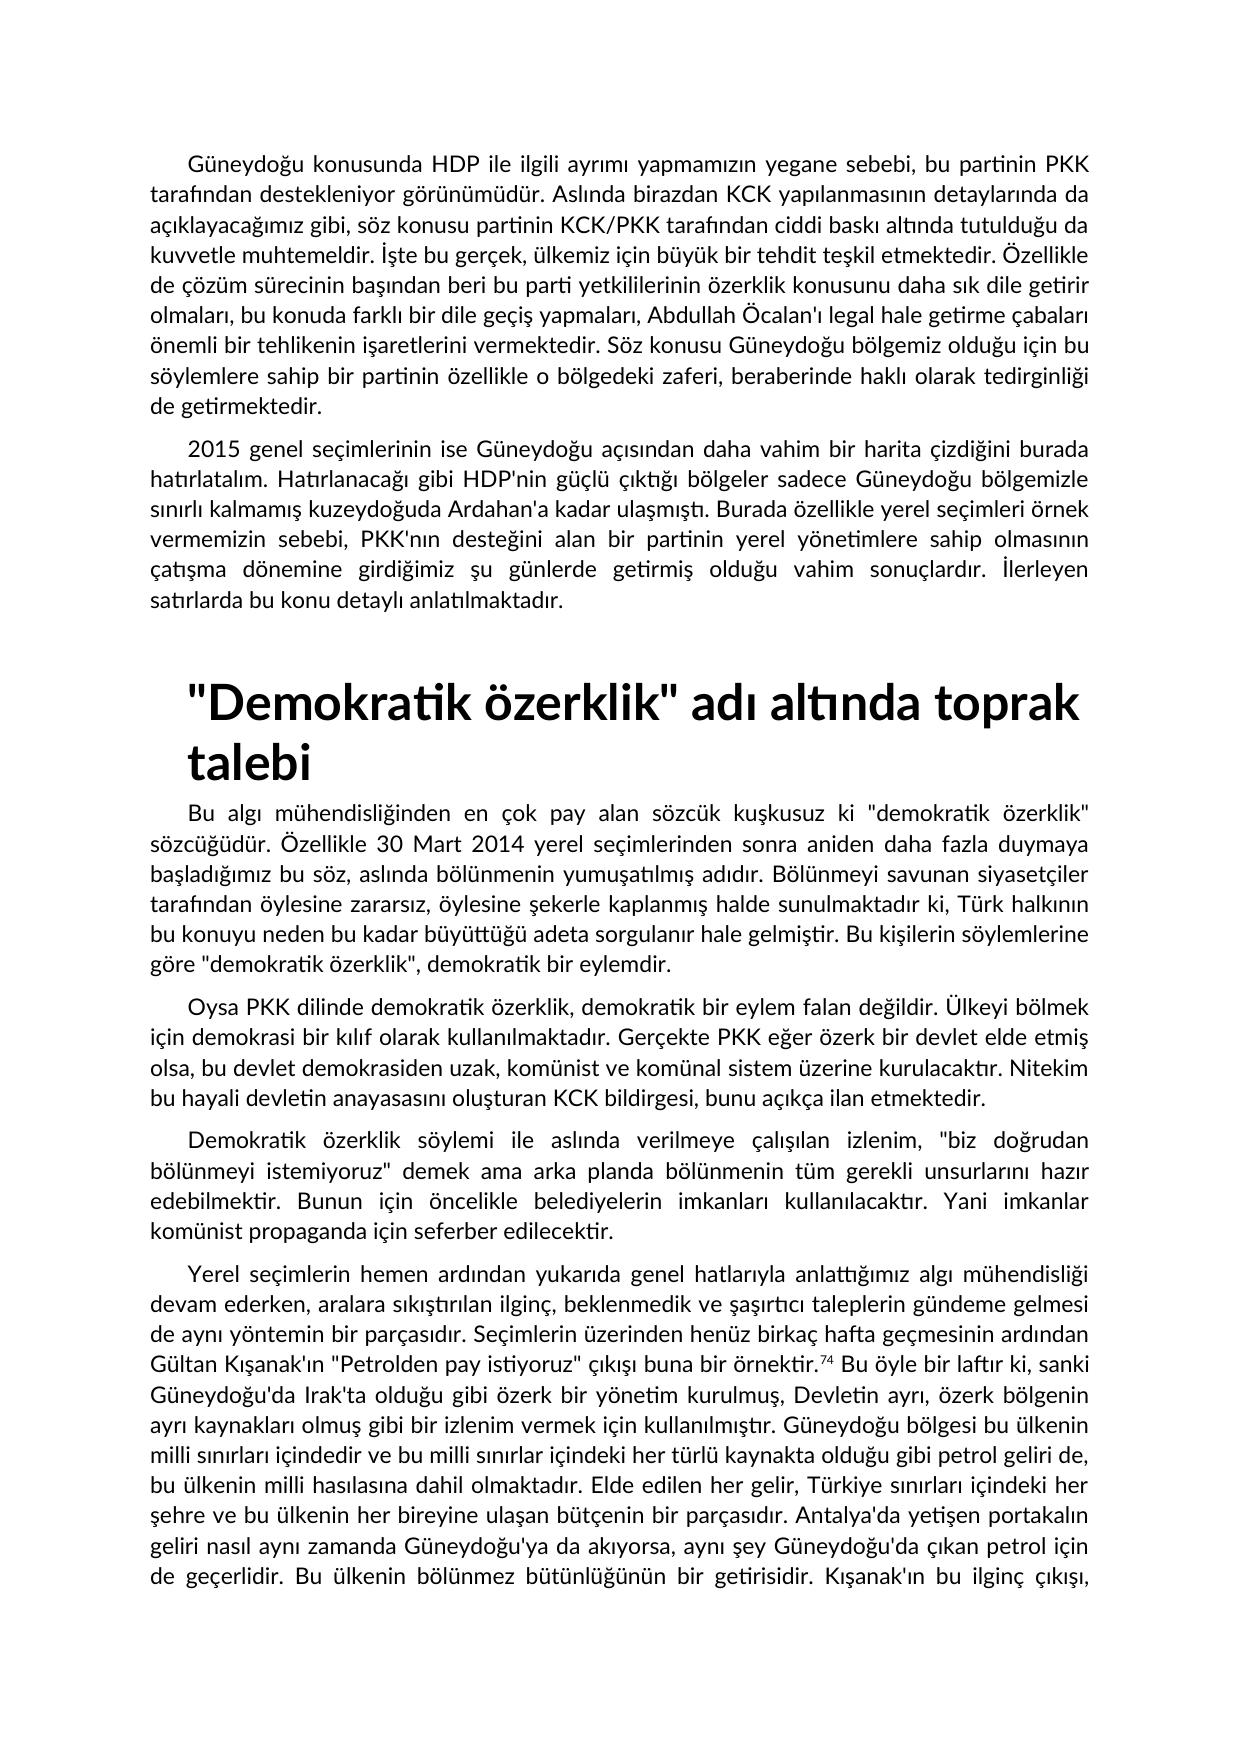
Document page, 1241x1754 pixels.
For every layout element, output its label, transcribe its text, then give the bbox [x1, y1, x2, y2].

text Güneydoğu konusunda HDP ile ilgili ayrımı yapmamızın yegane sebebi, bu partinin PKK tarafından destekleniyor görünümüdür. Aslında birazdan KCK yapılanmasının detaylarında da açıklayacağımız gibi, söz konusu partinin KCK/PKK tarafından ciddi baskı altında tutulduğu da kuvvetle muhtemeldir. İşte bu gerçek, ülkemiz için büyük bir tehdit teşkil etmektedir. Özellikle de çözüm sürecinin başından beri bu parti yetkililerinin özerklik konusunu daha sık dile getirir olmaları, bu konuda farklı bir dile geçiş yapmaları, Abdullah Öcalan'ı legal hale getirme çabaları önemli bir tehlikenin işaretlerini vermektedir. Söz konusu Güneydoğu bölgemiz olduğu için bu söylemlere sahip bir partinin özellikle o bölgedeki zaferi, beraberinde haklı olarak tedirginliği de getirmektedir. [150, 150, 1090, 419]
subtitle "Demokratik özerklik" adı altında toprak talebi [187, 671, 1090, 791]
text Yerel seçimlerin hemen ardından yukarıda genel hatlarıyla anlattığımız algı mühendisliği devam ederken, aralara sıkıştırılan ilginç, beklenmedik ve şaşırtıcı taleplerin gündeme gelmesi de aynı yöntemin bir parçasıdır. Seçimlerin üzerinden henüz birkaç hafta geçmesinin ardından Gültan Kışanak'ın "Petrolden pay istiyoruz" çıkışı buna bir örnektir.74 Bu öyle bir laftır ki, sanki Güneydoğu'da Irak'ta olduğu gibi özerk bir yönetim kurulmuş, Devletin ayrı, özerk bölgenin ayrı kaynakları olmuş gibi bir izlenim vermek için kullanılmıştır. Güneydoğu bölgesi bu ülkenin milli sınırları içindedir ve bu milli sınırlar içindeki her türlü kaynakta olduğu gibi petrol geliri de, bu ülkenin milli hasılasına dahil olmaktadır. Elde edilen her gelir, Türkiye sınırları içindeki her şehre ve bu ülkenin her bireyine ulaşan bütçenin bir parçasıdır. Antalya'da yetişen portakalın geliri nasıl aynı zamanda Güneydoğu'ya da akıyorsa, aynı şey Güneydoğu'da çıkan petrol için de geçerlidir. Bu ülkenin bölünmez bütünlüğünün bir getirisidir. Kışanak'ın bu ilginç çıkışı, [150, 1259, 1090, 1589]
text Oysa PKK dilinde demokratik özerklik, demokratik bir eylem falan değildir. Ülkeyi bölmek için demokrasi bir kılıf olarak kullanılmaktadır. Gerçekte PKK eğer özerk bir devlet elde etmiş olsa, bu devlet demokrasiden uzak, komünist ve komünal sistem üzerine kurulacaktır. Nitekim bu hayali devletin anayasasını oluşturan KCK bildirgesi, bunu açıkça ilan etmektedir. [150, 993, 1090, 1111]
text Demokratik özerklik söylemi ile aslında verilmeye çalışılan izlenim, "biz doğrudan bölünmeyi istemiyoruz" demek ama arka planda bölünmenin tüm gerekli unsurlarını hazır edebilmektir. Bunun için öncelikle belediyelerin imkanları kullanılacaktır. Yani imkanlar komünist propaganda için seferber edilecektir. [150, 1126, 1090, 1244]
text 2015 genel seçimlerinin ise Güneydoğu açısından daha vahim bir harita çizdiğini burada hatırlatalım. Hatırlanacağı gibi HDP'nin güçlü çıktığı bölgeler sadece Güneydoğu bölgemizle sınırlı kalmamış kuzeydoğuda Ardahan'a kadar ulaşmıştı. Burada özellikle yerel seçimleri örnek vermemizin sebebi, PKK'nın desteğini alan bir partinin yerel yönetimlere sahip olmasının çatışma dönemine girdiğimiz şu günlerde getirmiş olduğu vahim sonuçlardır. İlerleyen satırlarda bu konu detaylı anlatılmaktadır. [150, 434, 1090, 613]
text Bu algı mühendisliğinden en çok pay alan sözcük kuşkusuz ki "demokratik özerklik" sözcüğüdür. Özellikle 30 Mart 2014 yerel seçimlerinden sonra aniden daha fazla duymaya başladığımız bu söz, aslında bölünmenin yumuşatılmış adıdır. Bölünmeyi savunan siyasetçiler tarafından öylesine zararsız, öylesine şekerle kaplanmış halde sunulmaktadır ki, Türk halkının bu konuyu neden bu kadar büyüttüğü adeta sorgulanır hale gelmiştir. Bu kişilerin söylemlerine göre "demokratik özerklik", demokratik bir eylemdir. [150, 799, 1090, 978]
